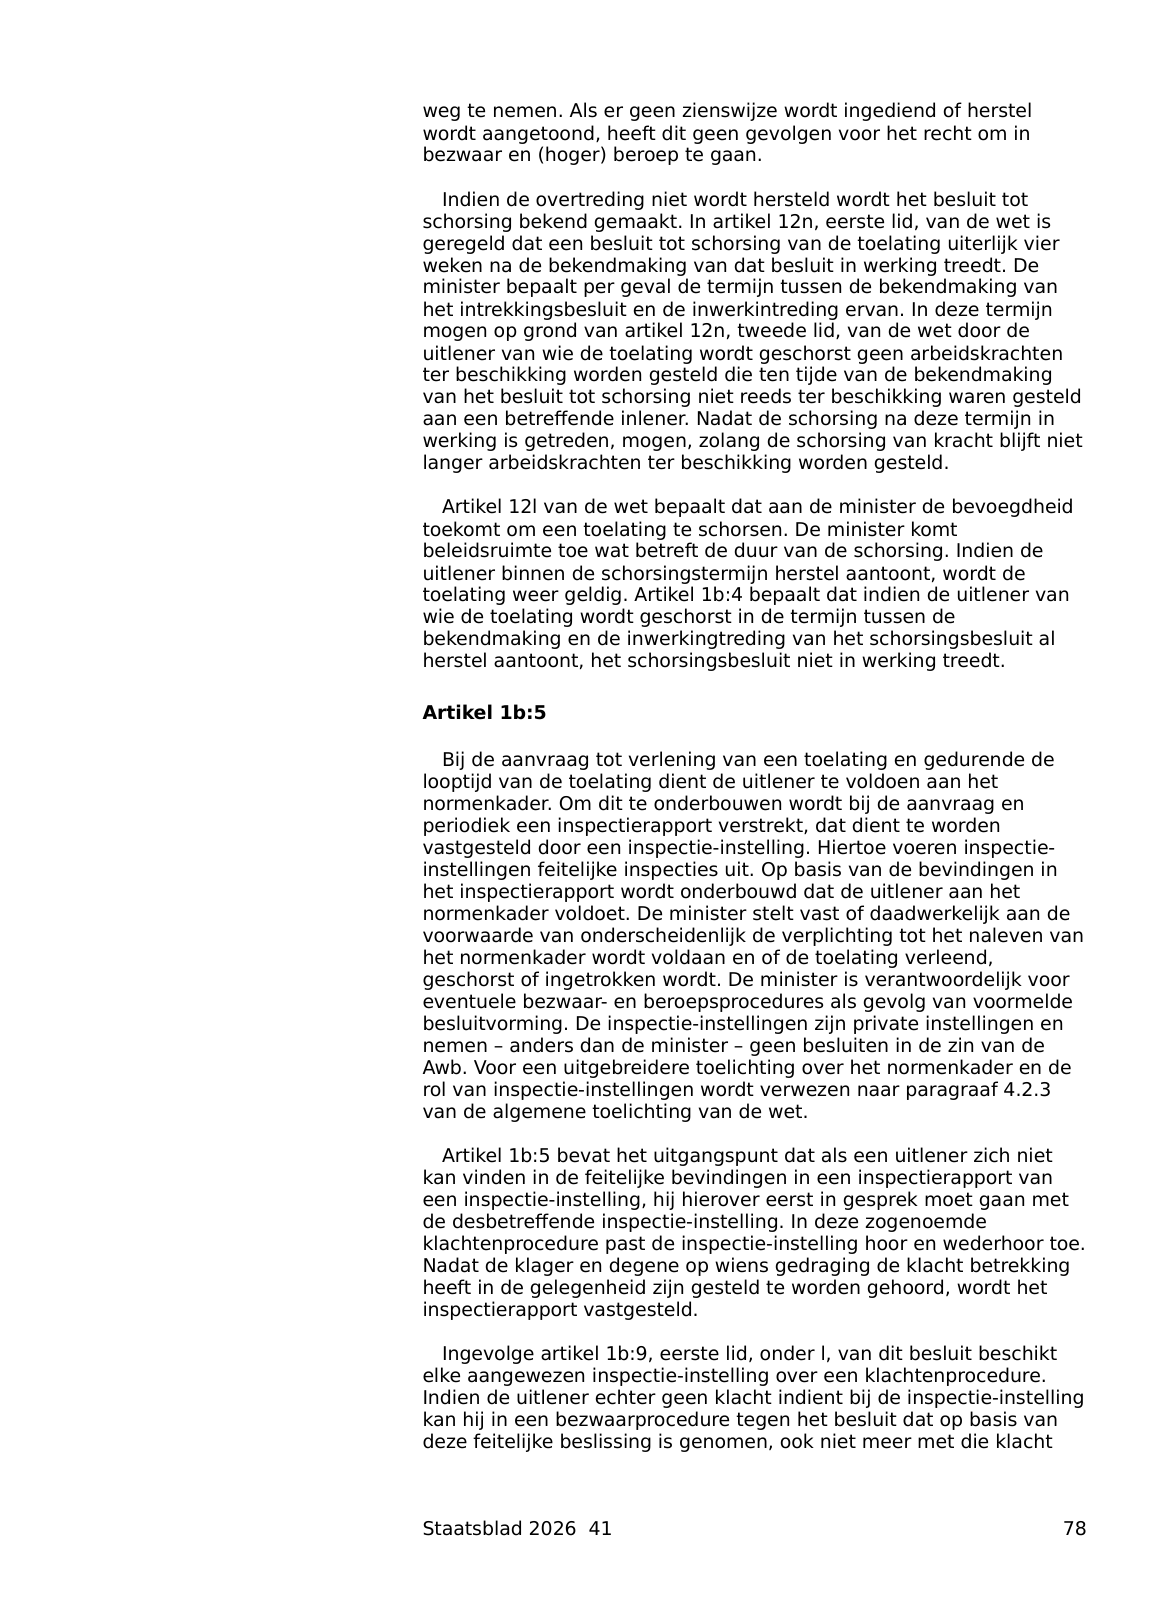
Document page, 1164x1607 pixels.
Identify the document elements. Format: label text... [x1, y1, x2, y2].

text weg te nemen. Als er geen zienswijze wordt ingediend of herstel wordt aangetoond, heeft dit geen gevolgen voor het recht om in bezwaar en (hoger) beroep te gaan. [422, 100, 1087, 166]
subtitle Artikel 1b:5 [422, 702, 1087, 724]
text Indien de overtreding niet wordt hersteld wordt het besluit tot schorsing bekend gemaakt. In artikel 12n, eerste lid, van de wet is geregeld dat een besluit tot schorsing van de toelating uiterlijk vier weken na de bekendmaking van dat besluit in werking treedt. De minister bepaalt per geval de termijn tussen de bekendmaking van het intrekkingsbesluit en de inwerkintreding ervan. In deze termijn mogen op grond van artikel 12n, tweede lid, van de wet door de uitlener van wie de toelating wordt geschorst geen arbeidskrachten ter beschikking worden gesteld die ten tijde van de bekendmaking van het besluit tot schorsing niet reeds ter beschikking waren gesteld aan een betreffende inlener. Nadat de schorsing na deze termijn in werking is getreden, mogen, zolang de schorsing van kracht blijft niet langer arbeidskrachten ter beschikking worden gesteld. [422, 188, 1087, 474]
text Bij de aanvraag tot verlening van een toelating en gedurende de looptijd van de toelating dient de uitlener te voldoen aan het normenkader. Om dit te onderbouwen wordt bij de aanvraag en periodiek een inspectierapport verstrekt, dat dient te worden vastgesteld door een inspectie-instelling. Hiertoe voeren inspectie-instellingen feitelijke inspecties uit. Op basis van de bevindingen in het inspectierapport wordt onderbouwd dat de uitlener aan het normenkader voldoet. De minister stelt vast of daadwerkelijk aan de voorwaarde van onderscheidenlijk de verplichting tot het naleven van het normenkader wordt voldaan en of de toelating verleend, geschorst of ingetrokken wordt. De minister is verantwoordelijk voor eventuele bezwaar- en beroepsprocedures als gevolg van voormelde besluitvorming. De inspectie-instellingen zijn private instellingen en nemen – anders dan de minister – geen besluiten in de zin van de Awb. Voor een uitgebreidere toelichting over het normenkader en de rol van inspectie-instellingen wordt verwezen naar paragraaf 4.2.3 van de algemene toelichting van de wet. [422, 749, 1087, 1123]
text Ingevolge artikel 1b:9, eerste lid, onder l, van dit besluit beschikt elke aangewezen inspectie-instelling over een klachtenprocedure. Indien de uitlener echter geen klacht indient bij de inspectie-instelling kan hij in een bezwaarprocedure tegen het besluit dat op basis van deze feitelijke beslissing is genomen, ook niet meer met die klacht [422, 1343, 1087, 1453]
text Artikel 12l van de wet bepaalt dat aan de minister de bevoegdheid toekomt om een toelating te schorsen. De minister komt beleidsruimte toe wat betreft de duur van de schorsing. Indien de uitlener binnen de schorsingstermijn herstel aantoont, wordt de toelating weer geldig. Artikel 1b:4 bepaalt dat indien de uitlener van wie de toelating wordt geschorst in de termijn tussen de bekendmaking en de inwerkingtreding van het schorsingsbesluit al herstel aantoont, het schorsingsbesluit niet in werking treedt. [422, 496, 1087, 672]
text Artikel 1b:5 bevat het uitgangspunt dat als een uitlener zich niet kan vinden in de feitelijke bevindingen in een inspectierapport van een inspectie-instelling, hij hierover eerst in gesprek moet gaan met de desbetreffende inspectie-instelling. In deze zogenoemde klachtenprocedure past de inspectie-instelling hoor en wederhoor toe. Nadat de klager en degene op wiens gedraging de klacht betrekking heeft in de gelegenheid zijn gesteld te worden gehoord, wordt het inspectierapport vastgesteld. [422, 1145, 1087, 1321]
